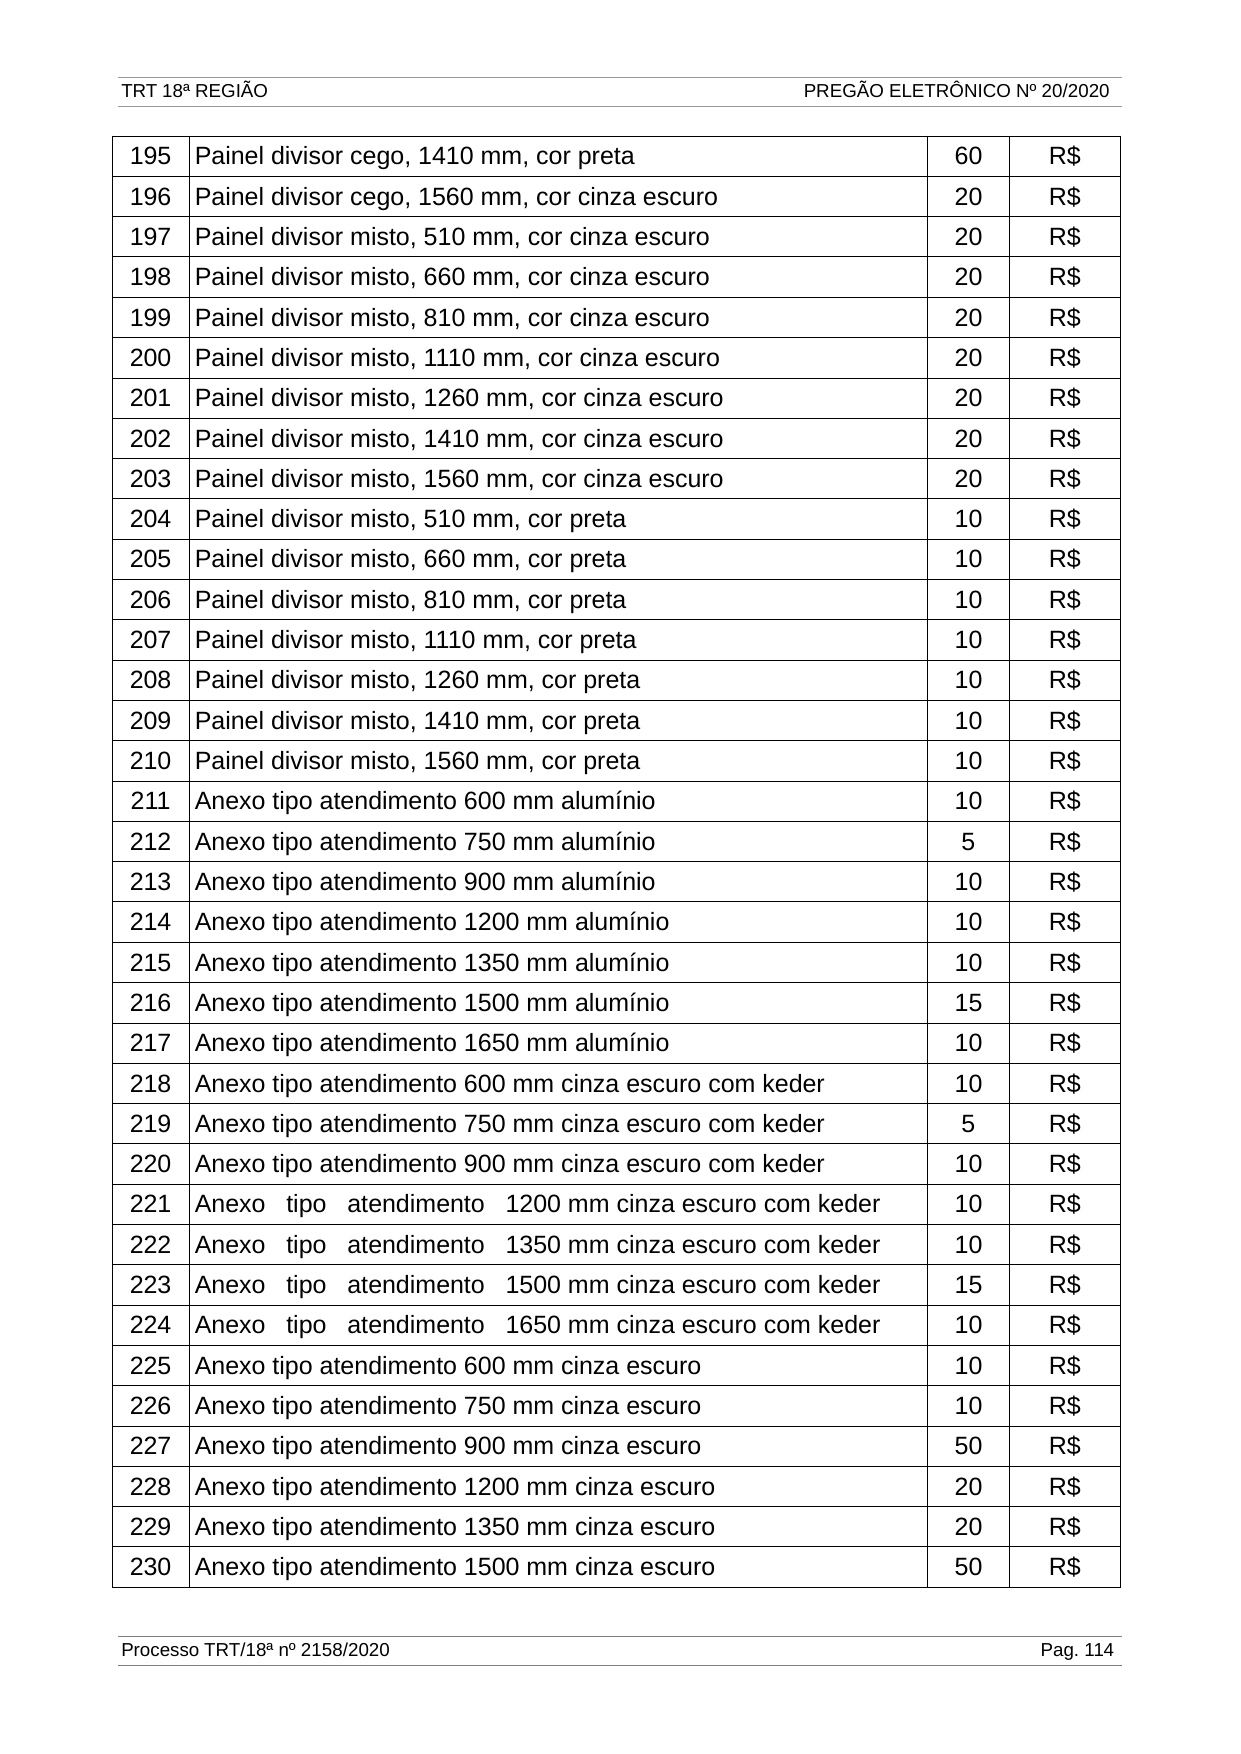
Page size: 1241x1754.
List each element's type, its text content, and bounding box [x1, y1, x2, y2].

table_cell 10 [928, 782, 1009, 821]
table_cell 10 [928, 580, 1009, 619]
table_cell R$ [1010, 1427, 1120, 1466]
table_cell 230 [113, 1547, 189, 1587]
table_cell 199 [113, 298, 189, 337]
table_cell R$ [1010, 580, 1120, 619]
table_cell Painel divisor misto, 810 mm, cor cinza escuro [190, 298, 927, 337]
table_cell 10 [928, 741, 1009, 781]
table_cell R$ [1010, 379, 1120, 418]
table_cell 214 [113, 902, 189, 942]
table_cell 10 [928, 540, 1009, 579]
table_cell Anexo tipo atendimento 900 mm alumínio [190, 862, 927, 901]
table_cell Anexo tipo atendimento 750 mm cinza escuro [190, 1386, 927, 1426]
table_cell 203 [113, 459, 189, 498]
table_cell 217 [113, 1024, 189, 1063]
table_cell 10 [928, 499, 1009, 539]
table_cell R$ [1010, 1547, 1120, 1587]
table_cell R$ [1010, 540, 1120, 579]
table_cell Anexo tipo atendimento 750 mm alumínio [190, 822, 927, 861]
table_cell 218 [113, 1064, 189, 1103]
table_cell 20 [928, 1467, 1009, 1506]
table_cell 212 [113, 822, 189, 861]
table_cell R$ [1010, 419, 1120, 458]
table_cell 10 [928, 943, 1009, 982]
table_cell 10 [928, 620, 1009, 659]
table_cell Anexo tipo atendimento 900 mm cinza escuro com keder [190, 1144, 927, 1184]
table_cell 219 [113, 1104, 189, 1143]
table_cell R$ [1010, 902, 1120, 942]
table_cell Anexo tipo atendimento 1350 mm cinza escuro com keder [190, 1225, 927, 1264]
table_cell 10 [928, 902, 1009, 942]
table_cell Painel divisor misto, 1110 mm, cor cinza escuro [190, 338, 927, 377]
table_cell R$ [1010, 1225, 1120, 1264]
table_cell R$ [1010, 983, 1120, 1022]
table_cell 204 [113, 499, 189, 539]
table_cell R$ [1010, 1265, 1120, 1304]
table_cell 15 [928, 983, 1009, 1022]
table_cell Painel divisor cego, 1560 mm, cor cinza escuro [190, 177, 927, 216]
table_cell Painel divisor misto, 660 mm, cor cinza escuro [190, 257, 927, 297]
table_cell R$ [1010, 741, 1120, 781]
table_cell 197 [113, 217, 189, 256]
table_cell 221 [113, 1185, 189, 1224]
table_cell 60 [928, 137, 1009, 176]
table_cell 10 [928, 1386, 1009, 1426]
table_cell R$ [1010, 701, 1120, 740]
table_cell Painel divisor misto, 1260 mm, cor cinza escuro [190, 379, 927, 418]
table_cell 227 [113, 1427, 189, 1466]
table_cell R$ [1010, 1064, 1120, 1103]
table_cell 20 [928, 379, 1009, 418]
table_cell 10 [928, 1306, 1009, 1345]
table_cell 5 [928, 822, 1009, 861]
table_cell Anexo tipo atendimento 750 mm cinza escuro com keder [190, 1104, 927, 1143]
table_cell 10 [928, 1024, 1009, 1063]
table_cell R$ [1010, 459, 1120, 498]
table_cell R$ [1010, 338, 1120, 377]
table_cell R$ [1010, 177, 1120, 216]
table_cell 50 [928, 1427, 1009, 1466]
table_cell R$ [1010, 943, 1120, 982]
table_cell Painel divisor cego, 1410 mm, cor preta [190, 137, 927, 176]
table_cell Anexo tipo atendimento 1500 mm cinza escuro [190, 1547, 927, 1587]
table_cell 195 [113, 137, 189, 176]
table_cell 10 [928, 1144, 1009, 1184]
table_cell 213 [113, 862, 189, 901]
table_cell Anexo tipo atendimento 1350 mm cinza escuro [190, 1507, 927, 1546]
table_cell 10 [928, 1185, 1009, 1224]
table_cell 20 [928, 459, 1009, 498]
table_cell Painel divisor misto, 1560 mm, cor preta [190, 741, 927, 781]
table_cell Painel divisor misto, 1560 mm, cor cinza escuro [190, 459, 927, 498]
table_cell 207 [113, 620, 189, 659]
table_cell R$ [1010, 298, 1120, 337]
table_cell 20 [928, 177, 1009, 216]
table_cell 211 [113, 782, 189, 821]
table_cell 200 [113, 338, 189, 377]
table_cell R$ [1010, 1104, 1120, 1143]
table_cell 50 [928, 1547, 1009, 1587]
table_cell Anexo tipo atendimento 600 mm alumínio [190, 782, 927, 821]
table_cell Painel divisor misto, 510 mm, cor preta [190, 499, 927, 539]
table_cell R$ [1010, 782, 1120, 821]
table_cell 220 [113, 1144, 189, 1184]
table_cell R$ [1010, 257, 1120, 297]
table_cell 5 [928, 1104, 1009, 1143]
table_cell 20 [928, 338, 1009, 377]
table_cell 20 [928, 257, 1009, 297]
table_cell R$ [1010, 1467, 1120, 1506]
table_cell Anexo tipo atendimento 1500 mm cinza escuro com keder [190, 1265, 927, 1304]
table_cell 201 [113, 379, 189, 418]
table_cell Anexo tipo atendimento 1200 mm alumínio [190, 902, 927, 942]
table_cell R$ [1010, 661, 1120, 700]
table_cell Painel divisor misto, 510 mm, cor cinza escuro [190, 217, 927, 256]
table_cell R$ [1010, 1024, 1120, 1063]
table_cell 223 [113, 1265, 189, 1304]
table_cell Painel divisor misto, 810 mm, cor preta [190, 580, 927, 619]
table_cell 215 [113, 943, 189, 982]
table_cell 229 [113, 1507, 189, 1546]
table_cell R$ [1010, 217, 1120, 256]
table_cell 10 [928, 1225, 1009, 1264]
table_cell 202 [113, 419, 189, 458]
table_cell 20 [928, 419, 1009, 458]
table_cell Anexo tipo atendimento 600 mm cinza escuro com keder [190, 1064, 927, 1103]
table_cell 216 [113, 983, 189, 1022]
table_cell R$ [1010, 1306, 1120, 1345]
table_cell 10 [928, 862, 1009, 901]
table_cell R$ [1010, 862, 1120, 901]
table_cell R$ [1010, 1185, 1120, 1224]
table_cell 210 [113, 741, 189, 781]
table_cell 10 [928, 661, 1009, 700]
table_cell R$ [1010, 1386, 1120, 1426]
table_cell R$ [1010, 822, 1120, 861]
table_cell 198 [113, 257, 189, 297]
table_cell Anexo tipo atendimento 1650 mm alumínio [190, 1024, 927, 1063]
table_cell Painel divisor misto, 660 mm, cor preta [190, 540, 927, 579]
table_cell 196 [113, 177, 189, 216]
table_cell Anexo tipo atendimento 900 mm cinza escuro [190, 1427, 927, 1466]
table_cell 10 [928, 701, 1009, 740]
table_cell 208 [113, 661, 189, 700]
table_cell 20 [928, 1507, 1009, 1546]
table_cell R$ [1010, 1507, 1120, 1546]
table_cell 224 [113, 1306, 189, 1345]
table_cell 10 [928, 1064, 1009, 1103]
table_cell 10 [928, 1346, 1009, 1385]
table_cell R$ [1010, 620, 1120, 659]
table_cell R$ [1010, 1144, 1120, 1184]
table_cell 225 [113, 1346, 189, 1385]
table_cell Anexo tipo atendimento 1650 mm cinza escuro com keder [190, 1306, 927, 1345]
table_cell 15 [928, 1265, 1009, 1304]
table_cell R$ [1010, 1346, 1120, 1385]
table_cell 206 [113, 580, 189, 619]
table_cell Anexo tipo atendimento 1350 mm alumínio [190, 943, 927, 982]
table_cell R$ [1010, 137, 1120, 176]
table_cell 228 [113, 1467, 189, 1506]
table_cell Anexo tipo atendimento 1200 mm cinza escuro com keder [190, 1185, 927, 1224]
table_cell 20 [928, 217, 1009, 256]
table_cell Anexo tipo atendimento 1200 mm cinza escuro [190, 1467, 927, 1506]
table_cell Anexo tipo atendimento 600 mm cinza escuro [190, 1346, 927, 1385]
table_cell 222 [113, 1225, 189, 1264]
table_cell R$ [1010, 499, 1120, 539]
table_cell Anexo tipo atendimento 1500 mm alumínio [190, 983, 927, 1022]
table_cell 209 [113, 701, 189, 740]
table_cell 205 [113, 540, 189, 579]
table_cell Painel divisor misto, 1410 mm, cor preta [190, 701, 927, 740]
table_cell 226 [113, 1386, 189, 1426]
table_cell Painel divisor misto, 1260 mm, cor preta [190, 661, 927, 700]
table_cell Painel divisor misto, 1110 mm, cor preta [190, 620, 927, 659]
table_cell 20 [928, 298, 1009, 337]
table_cell Painel divisor misto, 1410 mm, cor cinza escuro [190, 419, 927, 458]
